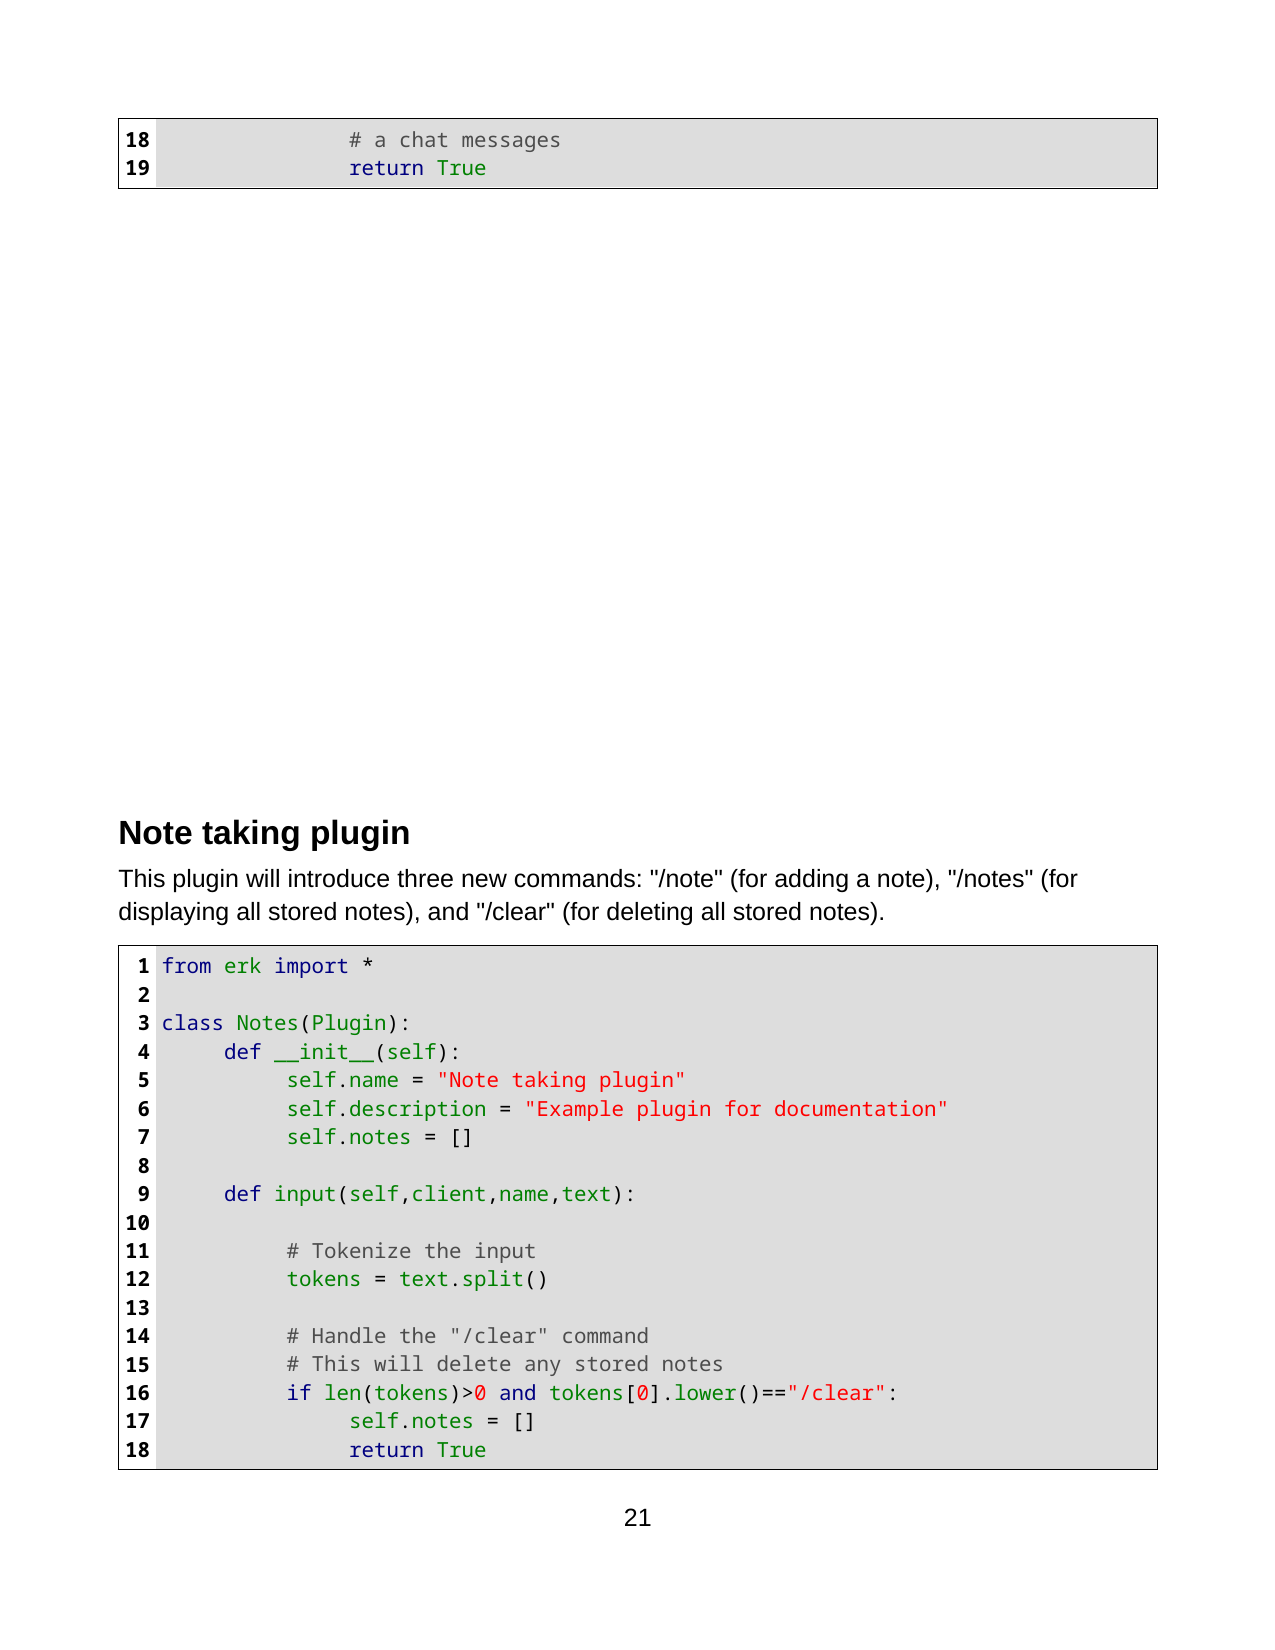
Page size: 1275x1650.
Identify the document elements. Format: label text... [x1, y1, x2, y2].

table_header 1 2 3 4 5 6 7 8 9 10 11 12 13 14 15 16 17 18 [119, 946, 156, 1469]
table_header 18 19 [119, 119, 156, 187]
subtitle Note taking plugin [118, 813, 1157, 852]
text This plugin will introduce three new commands: "/note" (for adding a note), "/notes" (for displaying all stored notes), and "/clear" (for deleting all stored notes). [118, 864, 1157, 926]
table_header # a chat messages return True [156, 119, 1157, 187]
table_header from erk import * class Notes(Plugin): def __init__(self): self.name = "Note taking plugin" self.description = "Example plugin for documentation" self.notes = [] def input(self,client,name,text): # Tokenize the input tokens = text.split() # Handle the "/clear" command # This will delete any stored notes if len(tokens)>0 and tokens[0].lower()=="/clear": self.notes = [] return True [156, 946, 1157, 1469]
